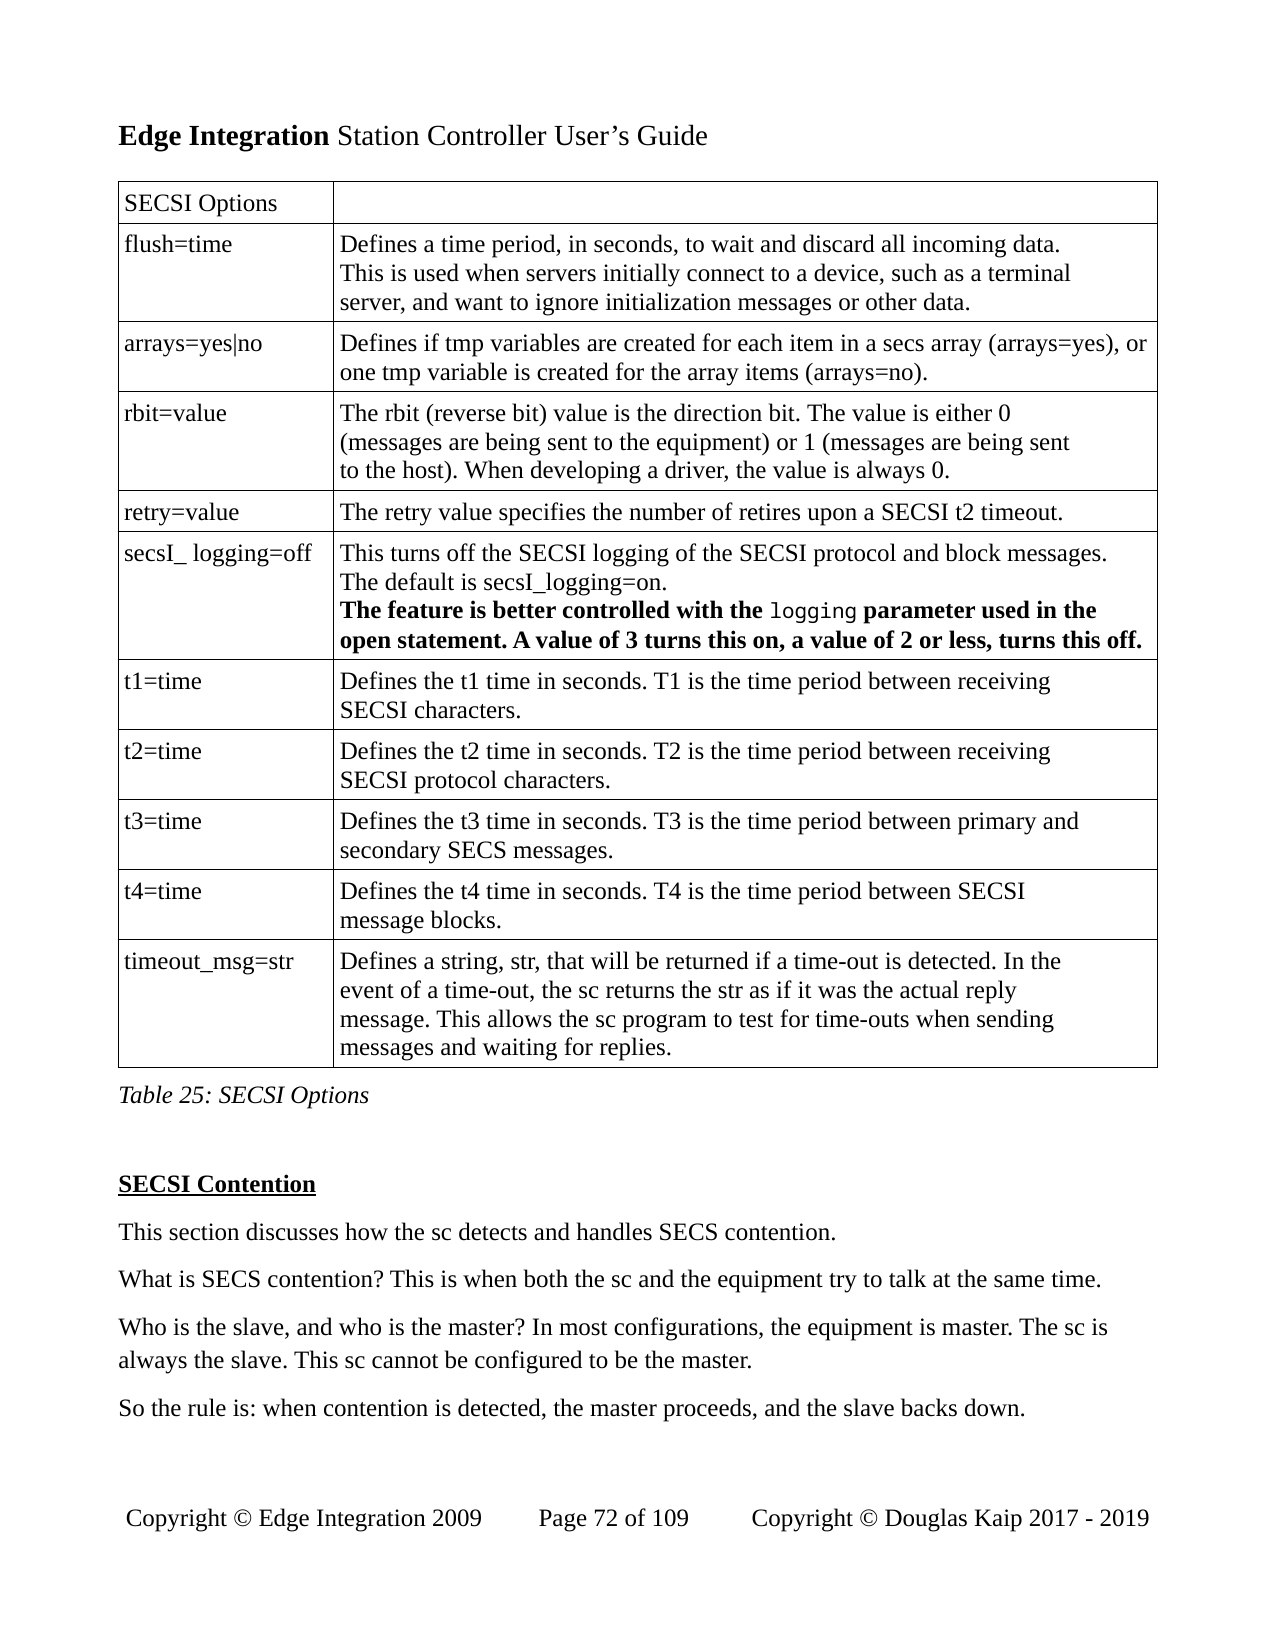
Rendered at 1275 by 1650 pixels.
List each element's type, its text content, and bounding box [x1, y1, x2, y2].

text So the rule is: when contention is detected, the master proceeds, and the slave backs down. [118, 1393, 1157, 1421]
table_cell Defines the t1 time in seconds. T1 is the time period between receiving SECSI characters. [334, 660, 1157, 729]
text What is SECS contention? This is when both the sc and the equipment try to talk at the same time. [118, 1264, 1157, 1293]
table_cell secsI_ logging=off [119, 532, 333, 659]
table_cell arrays=yes|no [119, 322, 333, 391]
table_cell flush=time [119, 224, 333, 321]
table_cell Defines the t3 time in seconds. T3 is the time period between primary and secondary SECS messages. [334, 800, 1157, 869]
table_cell rbit=value [119, 392, 333, 490]
table_cell Defines if tmp variables are created for each item in a secs array (arrays=yes), or one tmp variable is created for the array items (arrays=no). [334, 322, 1157, 391]
table_cell t4=time [119, 870, 333, 939]
table_cell Defines the t2 time in seconds. T2 is the time period between receiving SECSI protocol characters. [334, 730, 1157, 799]
text Who is the slave, and who is the master? In most configurations, the equipment is master. The sc is always the slave. This sc cannot be configured to be the master. [118, 1312, 1157, 1374]
text This section discusses how the sc detects and handles SECS contention. [118, 1217, 1157, 1246]
table_cell t3=time [119, 800, 333, 869]
table_header [334, 182, 1157, 222]
table_cell retry=value [119, 491, 333, 531]
table_cell t1=time [119, 660, 333, 729]
table_cell Defines the t4 time in seconds. T4 is the time period between SECSI message blocks. [334, 870, 1157, 939]
table_cell This turns off the SECSI logging of the SECSI protocol and block messages. The default is secsI_logging=on. The feature is better controlled with the logging parameter used in the open statement. A value of 3 turns this on, a value of 2 or less, turns this off. [334, 532, 1157, 659]
table_header SECSI Options [119, 182, 333, 222]
table_cell Defines a time period, in seconds, to wait and discard all incoming data. This is used when servers initially connect to a device, such as a terminal server, and want to ignore initialization messages or other data. [334, 224, 1157, 321]
text Table 25: SECSI Options [118, 1080, 1157, 1109]
table_cell The rbit (reverse bit) value is the direction bit. The value is either 0 (messages are being sent to the equipment) or 1 (messages are being sent to the host). When developing a driver, the value is always 0. [334, 392, 1157, 490]
table_cell Defines a string, str, that will be returned if a time-out is detected. In the event of a time-out, the sc returns the str as if it was the actual reply message. This allows the sc program to test for time-outs when sending messages and waiting for replies. [334, 940, 1157, 1067]
table_cell t2=time [119, 730, 333, 799]
text SECSI Contention [118, 1169, 1157, 1198]
table_cell The retry value specifies the number of retires upon a SECSI t2 timeout. [334, 491, 1157, 531]
table_cell timeout_msg=str [119, 940, 333, 1067]
